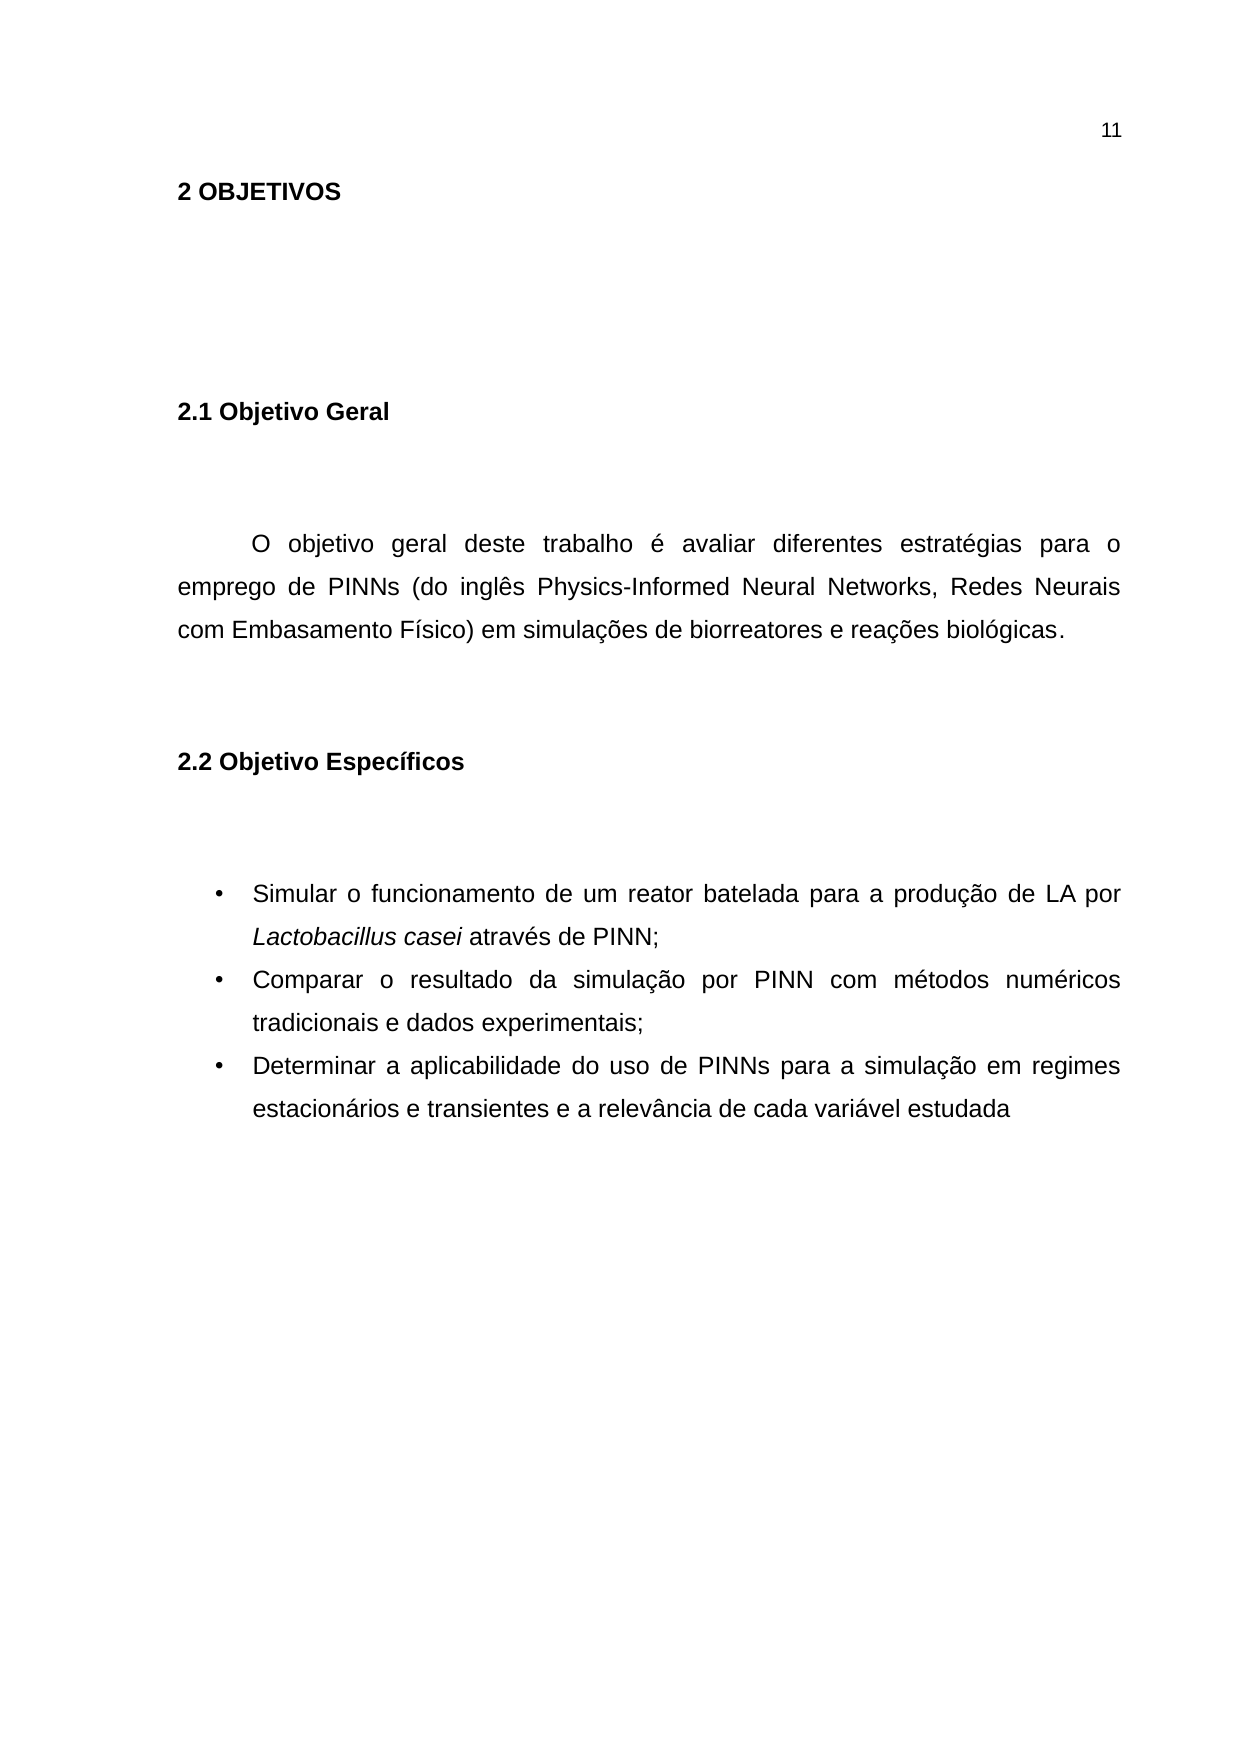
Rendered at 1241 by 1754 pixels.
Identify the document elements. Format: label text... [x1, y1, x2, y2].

subtitle Objetivos [177, 177, 1122, 206]
text O objetivo geral deste trabalho é avaliar diferentes estratégias para o emprego de PINNs (do inglês Physics-Informed Neural Networks, Redes Neurais com Embasamento Físico) em simulações de biorreatores e reações biológicas. [177, 529, 1122, 644]
list Simular o funcionamento de um reator batelada para a produção de LA por Lactobacillus casei através de PINN; [215, 878, 1122, 951]
subtitle Objetivo Geral [177, 397, 1122, 426]
list Determinar a aplicabilidade do uso de PINNs para a simulação em regimes estacionários e transientes e a relevância de cada variável estudada [215, 1051, 1122, 1123]
list Comparar o resultado da simulação por PINN com métodos numéricos tradicionais e dados experimentais; [215, 965, 1122, 1037]
subtitle Objetivo Específicos [177, 747, 1122, 776]
